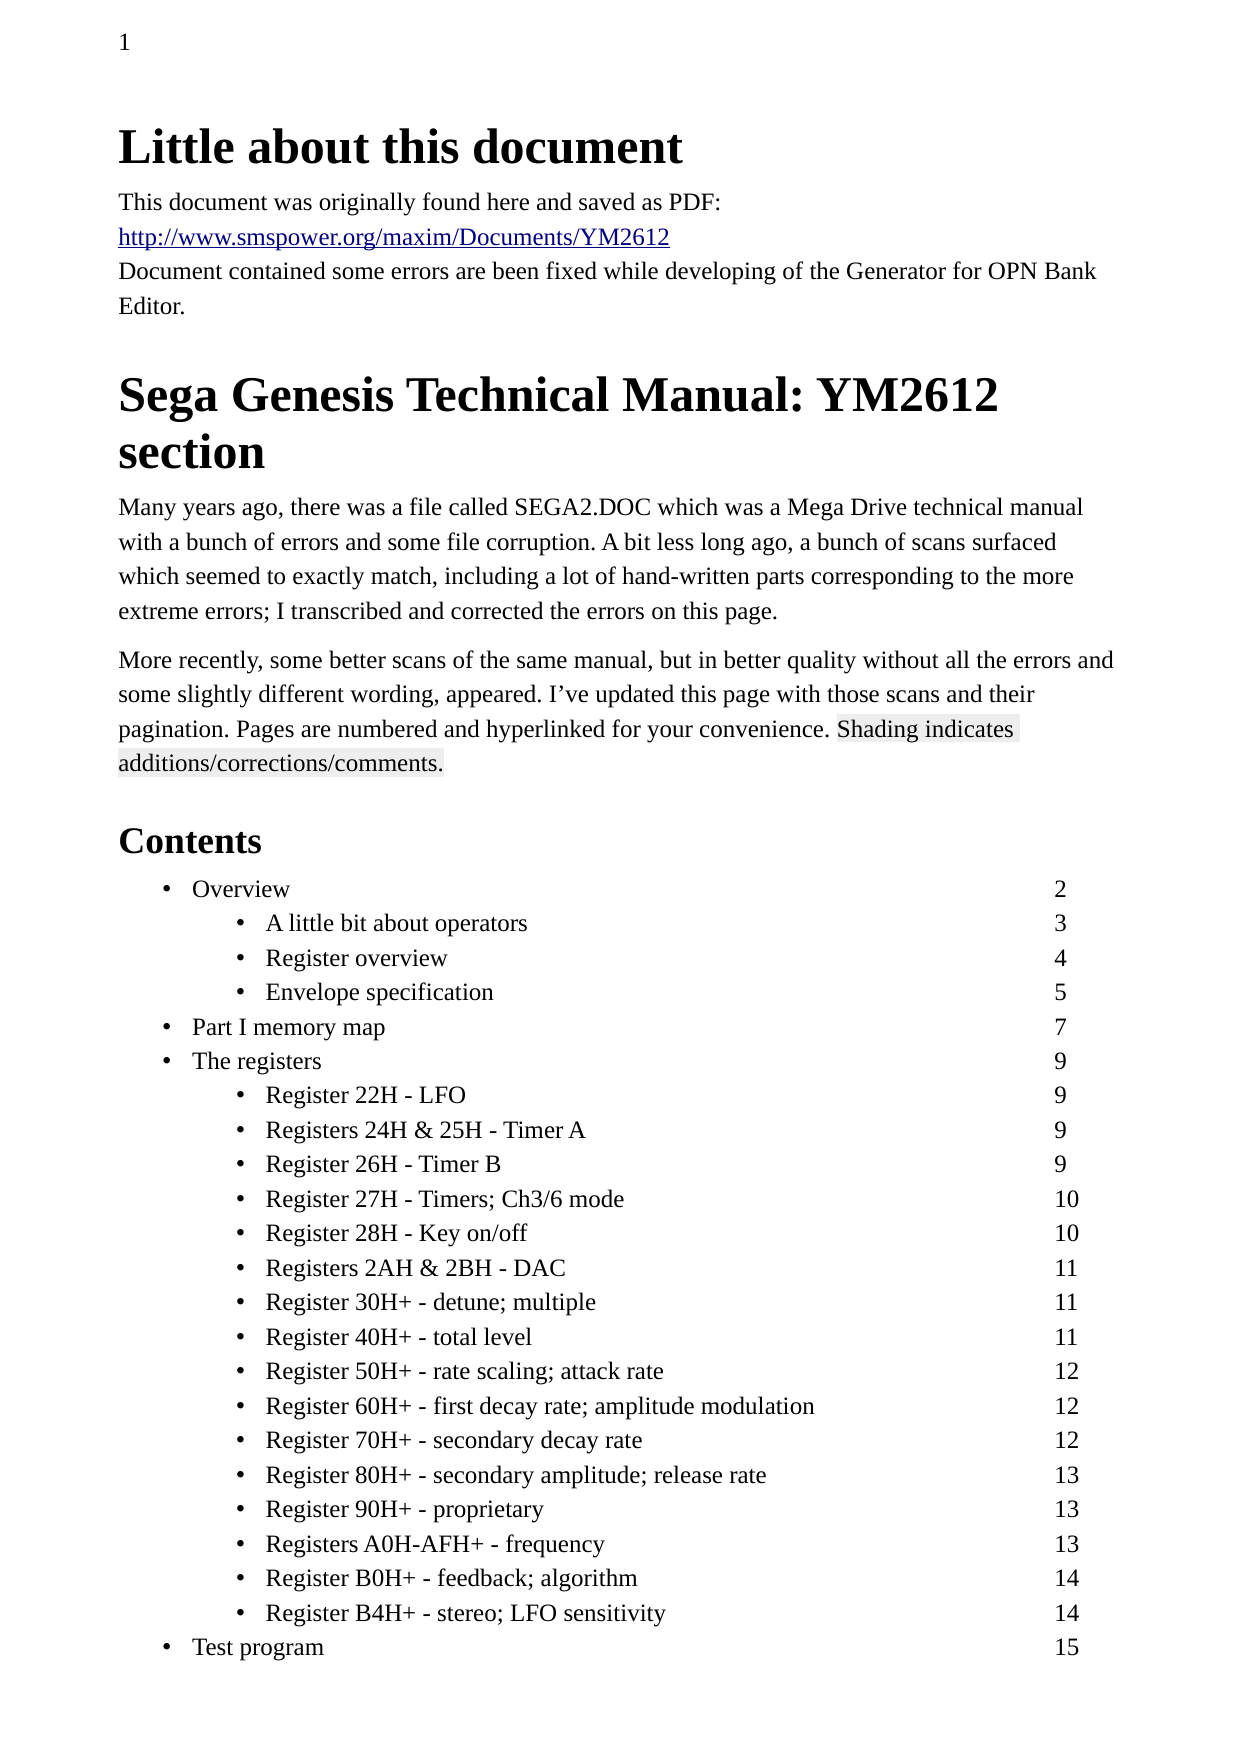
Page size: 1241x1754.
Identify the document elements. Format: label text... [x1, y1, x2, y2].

list A little bit about operators 3 [236, 908, 1122, 937]
subtitle Little about this document [118, 117, 1122, 175]
list Register 27H - Timers; Ch3/6 mode 10 [236, 1184, 1122, 1213]
list Register 70H+ - secondary decay rate 12 [236, 1425, 1122, 1454]
list Register 60H+ - first decay rate; amplitude modulation 12 [236, 1391, 1122, 1420]
list Test program 15 [162, 1632, 1122, 1661]
subtitle Contents [118, 818, 1122, 861]
list Envelope specification 5 [236, 977, 1122, 1006]
list Register B4H+ - stereo; LFO sensitivity 14 [236, 1598, 1122, 1627]
list Register 22H - LFO 9 [236, 1081, 1122, 1109]
list Register 28H - Key on/off 10 [236, 1218, 1122, 1247]
list Registers A0H-AFH+ - frequency 13 [236, 1529, 1122, 1558]
list Part I memory map 7 [162, 1012, 1122, 1040]
list Register 80H+ - secondary amplitude; release rate 13 [236, 1460, 1122, 1489]
text Many years ago, there was a file called SEGA2.DOC which was a Mega Drive technical manual with a bunch of errors and some file corruption. A bit less long ago, a bunch of scans surfaced which seemed to exactly match, including a lot of hand-written parts corresponding to the more extreme errors; I transcribed and corrected the errors on this page. [118, 492, 1122, 624]
list Register 50H+ - rate scaling; attack rate 12 [236, 1356, 1122, 1385]
list Overview 2 [162, 874, 1122, 902]
list Register B0H+ - feedback; algorithm 14 [236, 1563, 1122, 1592]
list Register 90H+ - proprietary 13 [236, 1494, 1122, 1523]
list The registers 9 [162, 1046, 1122, 1075]
list Register 26H - Timer B 9 [236, 1149, 1122, 1178]
list Register 30H+ - detune; multiple 11 [236, 1287, 1122, 1316]
list Register 40H+ - total level 11 [236, 1322, 1122, 1351]
text More recently, some better scans of the same manual, but in better quality without all the errors and some slightly different wording, appeared. I’ve updated this page with those scans and their pagination. Pages are numbered and hyperlinked for your convenience. Shading indicates additions/corrections/comments. [118, 645, 1122, 777]
list Registers 2AH & 2BH - DAC 11 [236, 1253, 1122, 1282]
text This document was originally found here and saved as PDF: http://www.smspower.org/maxim/Documents/YM2612 Document contained some errors are been fixed while developing of the Generator for OPN Bank Editor. [118, 187, 1122, 319]
subtitle Sega Genesis Technical Manual: YM2612 section [118, 365, 1122, 480]
list Registers 24H & 25H - Timer A 9 [236, 1115, 1122, 1144]
list Register overview 4 [236, 943, 1122, 971]
